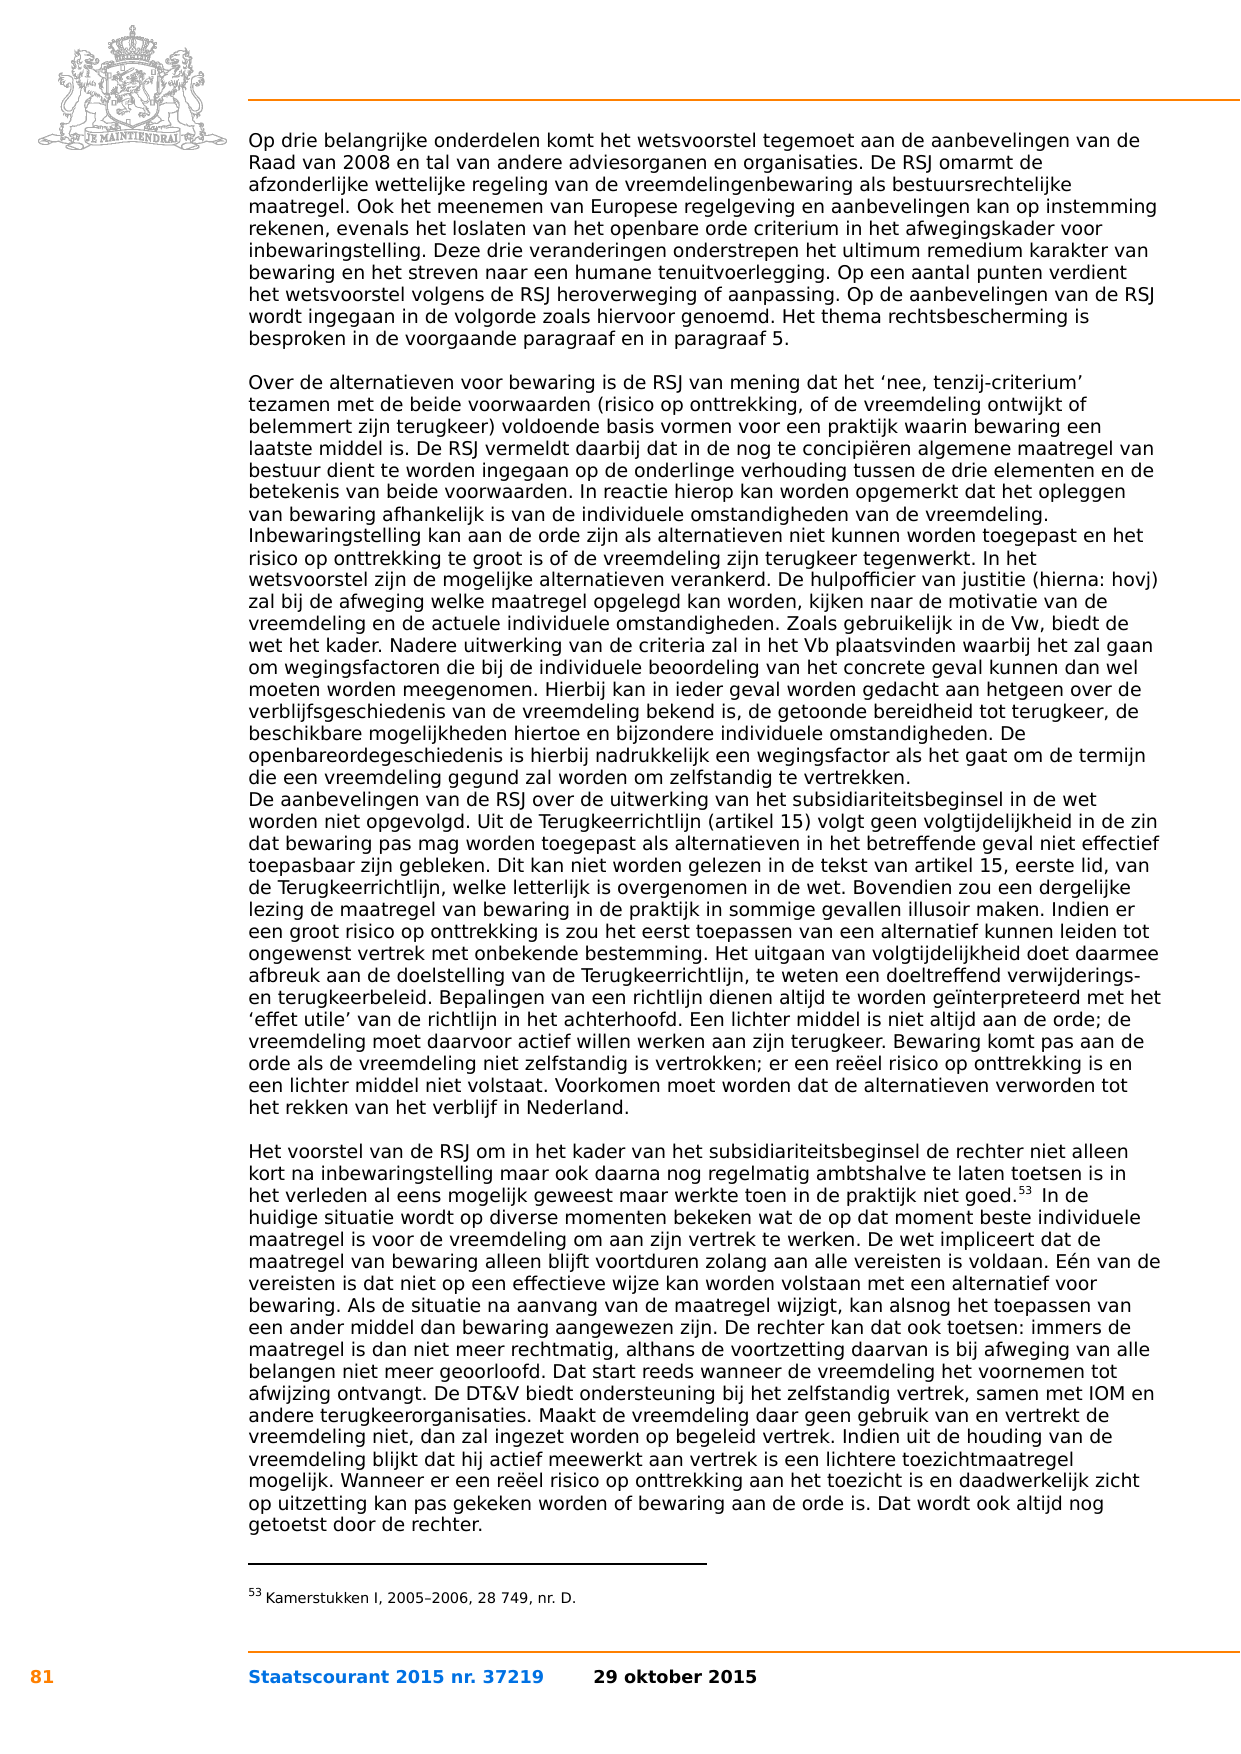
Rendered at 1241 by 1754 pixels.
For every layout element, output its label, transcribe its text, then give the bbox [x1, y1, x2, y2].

picture [38, 25, 227, 150]
text Het voorstel van de RSJ om in het kader van het subsidiariteitsbeginsel de rechter niet alleen kort na inbewaringstelling maar ook daarna nog regelmatig ambtshalve te laten toetsen is in het verleden al eens mogelijk geweest maar werkte toen in de praktijk niet goed. In de huidige situatie wordt op diverse momenten bekeken wat de op dat moment beste individuele maatregel is voor de vreemdeling om aan zijn vertrek te werken. De wet impliceert dat de maatregel van bewaring alleen blijft voortduren zolang aan alle vereisten is voldaan. Eén van de vereisten is dat niet op een effectieve wijze kan worden volstaan met een alternatief voor bewaring. Als de situatie na aanvang van de maatregel wijzigt, kan alsnog het toepassen van een ander middel dan bewaring aangewezen zijn. De rechter kan dat ook toetsen: immers de maatregel is dan niet meer rechtmatig, althans de voortzetting daarvan is bij afweging van alle belangen niet meer geoorloofd. Dat start reeds wanneer de vreemdeling het voornemen tot afwijzing ontvangt. De DT&V biedt ondersteuning bij het zelfstandig vertrek, samen met IOM en andere terugkeerorganisaties. Maakt de vreemdeling daar geen gebruik van en vertrekt de vreemdeling niet, dan zal ingezet worden op begeleid vertrek. Indien uit de houding van de vreemdeling blijkt dat hij actief meewerkt aan vertrek is een lichtere toezichtmaatregel mogelijk. Wanneer er een reëel risico op onttrekking aan het toezicht is en daadwerkelijk zicht op uitzetting kan pas gekeken worden of bewaring aan de orde is. Dat wordt ook altijd nog getoetst door de rechter. [248, 1141, 1163, 1536]
text Op drie belangrijke onderdelen komt het wetsvoorstel tegemoet aan de aanbevelingen van de Raad van 2008 en tal van andere adviesorganen en organisaties. De RSJ omarmt de afzonderlijke wettelijke regeling van de vreemdelingenbewaring als bestuursrechtelijke maatregel. Ook het meenemen van Europese regelgeving en aanbevelingen kan op instemming rekenen, evenals het loslaten van het openbare orde criterium in het afwegingskader voor inbewaringstelling. Deze drie veranderingen onderstrepen het ultimum remedium karakter van bewaring en het streven naar een humane tenuitvoerlegging. Op een aantal punten verdient het wetsvoorstel volgens de RSJ heroverweging of aanpassing. Op de aanbevelingen van de RSJ wordt ingegaan in de volgorde zoals hiervoor genoemd. Het thema rechtsbescherming is besproken in de voorgaande paragraaf en in paragraaf 5. [248, 130, 1163, 350]
text Over de alternatieven voor bewaring is de RSJ van mening dat het ‘nee, tenzij-criterium’ tezamen met de beide voorwaarden (risico op onttrekking, of de vreemdeling ontwijkt of belemmert zijn terugkeer) voldoende basis vormen voor een praktijk waarin bewaring een laatste middel is. De RSJ vermeldt daarbij dat in de nog te concipiëren algemene maatregel van bestuur dient te worden ingegaan op de onderlinge verhouding tussen de drie elementen en de betekenis van beide voorwaarden. In reactie hierop kan worden opgemerkt dat het opleggen van bewaring afhankelijk is van de individuele omstandigheden van de vreemdeling. Inbewaringstelling kan aan de orde zijn als alternatieven niet kunnen worden toegepast en het risico op onttrekking te groot is of de vreemdeling zijn terugkeer tegenwerkt. In het wetsvoorstel zijn de mogelijke alternatieven verankerd. De hulpofficier van justitie (hierna: hovj) zal bij de afweging welke maatregel opgelegd kan worden, kijken naar de motivatie van de vreemdeling en de actuele individuele omstandigheden. Zoals gebruikelijk in de Vw, biedt de wet het kader. Nadere uitwerking van de criteria zal in het Vb plaatsvinden waarbij het zal gaan om wegingsfactoren die bij de individuele beoordeling van het concrete geval kunnen dan wel moeten worden meegenomen. Hierbij kan in ieder geval worden gedacht aan hetgeen over de verblijfsgeschiedenis van de vreemdeling bekend is, de getoonde bereidheid tot terugkeer, de beschikbare mogelijkheden hiertoe en bijzondere individuele omstandigheden. De openbareordegeschiedenis is hierbij nadrukkelijk een wegingsfactor als het gaat om de termijn die een vreemdeling gegund zal worden om zelfstandig te vertrekken. [248, 372, 1163, 789]
text Kamerstukken I, 2005–2006, 28 749, nr. D. [248, 1586, 1163, 1608]
text De aanbevelingen van de RSJ over de uitwerking van het subsidiariteitsbeginsel in de wet worden niet opgevolgd. Uit de Terugkeerrichtlijn (artikel 15) volgt geen volgtijdelijkheid in de zin dat bewaring pas mag worden toegepast als alternatieven in het betreffende geval niet effectief toepasbaar zijn gebleken. Dit kan niet worden gelezen in de tekst van artikel 15, eerste lid, van de Terugkeerrichtlijn, welke letterlijk is overgenomen in de wet. Bovendien zou een dergelijke lezing de maatregel van bewaring in de praktijk in sommige gevallen illusoir maken. Indien er een groot risico op onttrekking is zou het eerst toepassen van een alternatief kunnen leiden tot ongewenst vertrek met onbekende bestemming. Het uitgaan van volgtijdelijkheid doet daarmee afbreuk aan de doelstelling van de Terugkeerrichtlijn, te weten een doeltreffend verwijderings- en terugkeerbeleid. Bepalingen van een richtlijn dienen altijd te worden geïnterpreteerd met het ‘effet utile’ van de richtlijn in het achterhoofd. Een lichter middel is niet altijd aan de orde; de vreemdeling moet daarvoor actief willen werken aan zijn terugkeer. Bewaring komt pas aan de orde als de vreemdeling niet zelfstandig is vertrokken; er een reëel risico op onttrekking is en een lichter middel niet volstaat. Voorkomen moet worden dat de alternatieven verworden tot het rekken van het verblijf in Nederland. [248, 789, 1163, 1119]
